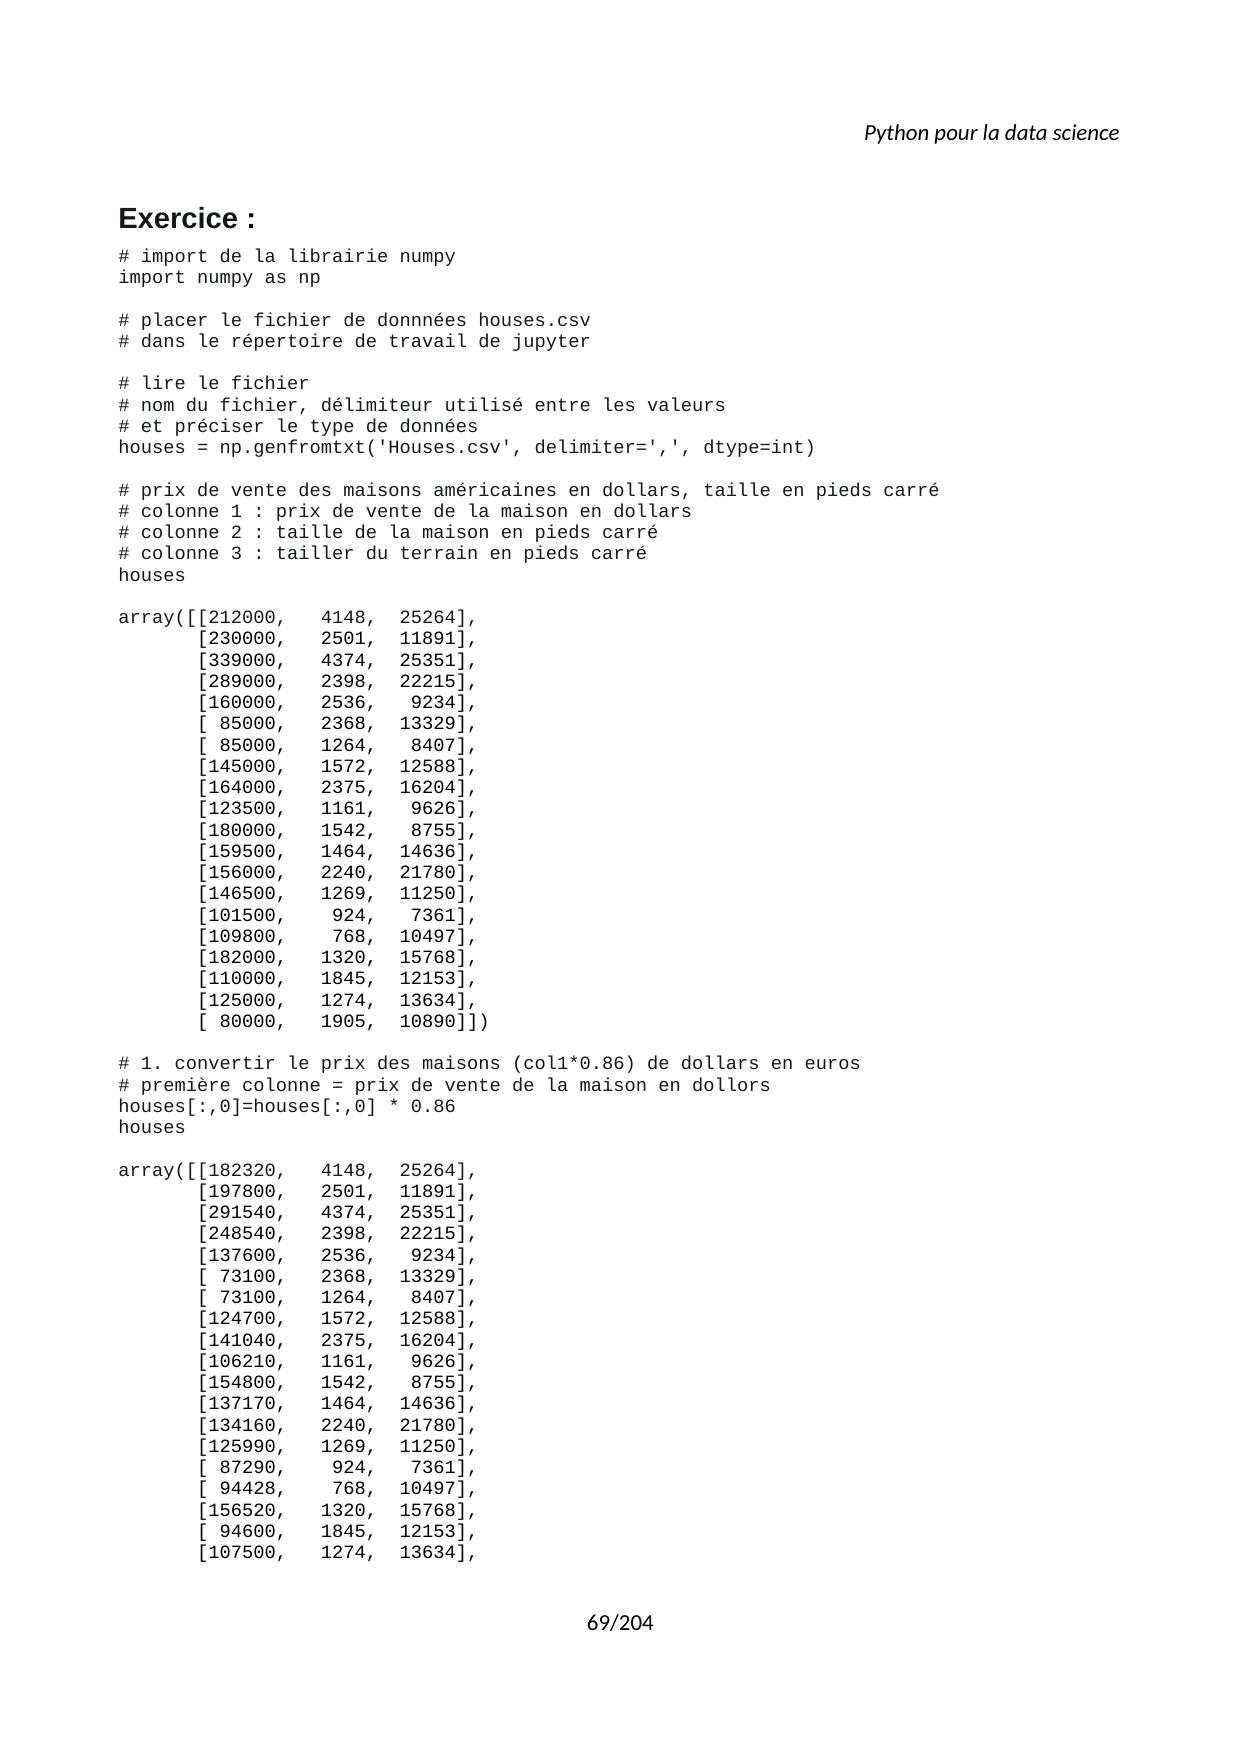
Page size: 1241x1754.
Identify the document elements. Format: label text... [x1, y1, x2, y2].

text # et préciser le type de données [118, 417, 1122, 438]
text [137170, 1464, 14636], [118, 1394, 1122, 1415]
text [134160, 2240, 21780], [118, 1415, 1122, 1437]
text [110000, 1845, 12153], [118, 969, 1122, 990]
text [101500, 924, 7361], [118, 905, 1122, 927]
subtitle Exercice : [118, 201, 1122, 234]
text houses [118, 1118, 1122, 1139]
text [160000, 2536, 9234], [118, 693, 1122, 714]
text [291540, 4374, 25351], [118, 1203, 1122, 1224]
text # première colonne = prix de vente de la maison en dollors [118, 1075, 1122, 1097]
text [156000, 2240, 21780], [118, 863, 1122, 884]
text [164000, 2375, 16204], [118, 778, 1122, 799]
text [124700, 1572, 12588], [118, 1309, 1122, 1330]
text [107500, 1274, 13634], [118, 1543, 1122, 1564]
text # 1. convertir le prix des maisons (col1*0.86) de dollars en euros [118, 1054, 1122, 1075]
text [109800, 768, 10497], [118, 927, 1122, 948]
text [156520, 1320, 15768], [118, 1500, 1122, 1522]
text [ 87290, 924, 7361], [118, 1458, 1122, 1479]
text [197800, 2501, 11891], [118, 1182, 1122, 1203]
text [ 80000, 1905, 10890]]) [118, 1012, 1122, 1033]
text array([[212000, 4148, 25264], [118, 608, 1122, 629]
text [ 94600, 1845, 12153], [118, 1522, 1122, 1543]
text # import de la librairie numpy [118, 247, 1122, 268]
text [ 94428, 768, 10497], [118, 1479, 1122, 1500]
text # dans le répertoire de travail de jupyter [118, 332, 1122, 353]
text [125000, 1274, 13634], [118, 990, 1122, 1012]
text [106210, 1161, 9626], [118, 1352, 1122, 1373]
text [123500, 1161, 9626], [118, 799, 1122, 820]
text [ 73100, 1264, 8407], [118, 1288, 1122, 1309]
text array([[182320, 4148, 25264], [118, 1160, 1122, 1182]
text # lire le fichier [118, 374, 1122, 395]
text [ 85000, 2368, 13329], [118, 714, 1122, 735]
text [154800, 1542, 8755], [118, 1373, 1122, 1394]
text # colonne 3 : tailler du terrain en pieds carré [118, 544, 1122, 565]
text houses [118, 565, 1122, 587]
text [159500, 1464, 14636], [118, 842, 1122, 863]
text [180000, 1542, 8755], [118, 820, 1122, 842]
text [339000, 4374, 25351], [118, 650, 1122, 672]
text houses[:,0]=houses[:,0] * 0.86 [118, 1097, 1122, 1118]
text [137600, 2536, 9234], [118, 1245, 1122, 1267]
text # prix de vente des maisons américaines en dollars, taille en pieds carré [118, 480, 1122, 502]
text [248540, 2398, 22215], [118, 1224, 1122, 1245]
text # nom du fichier, délimiteur utilisé entre les valeurs [118, 395, 1122, 417]
text houses = np.genfromtxt('Houses.csv', delimiter=',', dtype=int) [118, 438, 1122, 459]
text # colonne 2 : taille de la maison en pieds carré [118, 523, 1122, 544]
text # placer le fichier de donnnées houses.csv [118, 310, 1122, 332]
text [141040, 2375, 16204], [118, 1330, 1122, 1352]
text [145000, 1572, 12588], [118, 757, 1122, 778]
text [125990, 1269, 11250], [118, 1437, 1122, 1458]
text [182000, 1320, 15768], [118, 948, 1122, 969]
text [ 73100, 2368, 13329], [118, 1267, 1122, 1288]
text [289000, 2398, 22215], [118, 672, 1122, 693]
text [146500, 1269, 11250], [118, 884, 1122, 905]
text import numpy as np [118, 268, 1122, 289]
text [230000, 2501, 11891], [118, 629, 1122, 650]
text # colonne 1 : prix de vente de la maison en dollars [118, 502, 1122, 523]
text [ 85000, 1264, 8407], [118, 735, 1122, 757]
